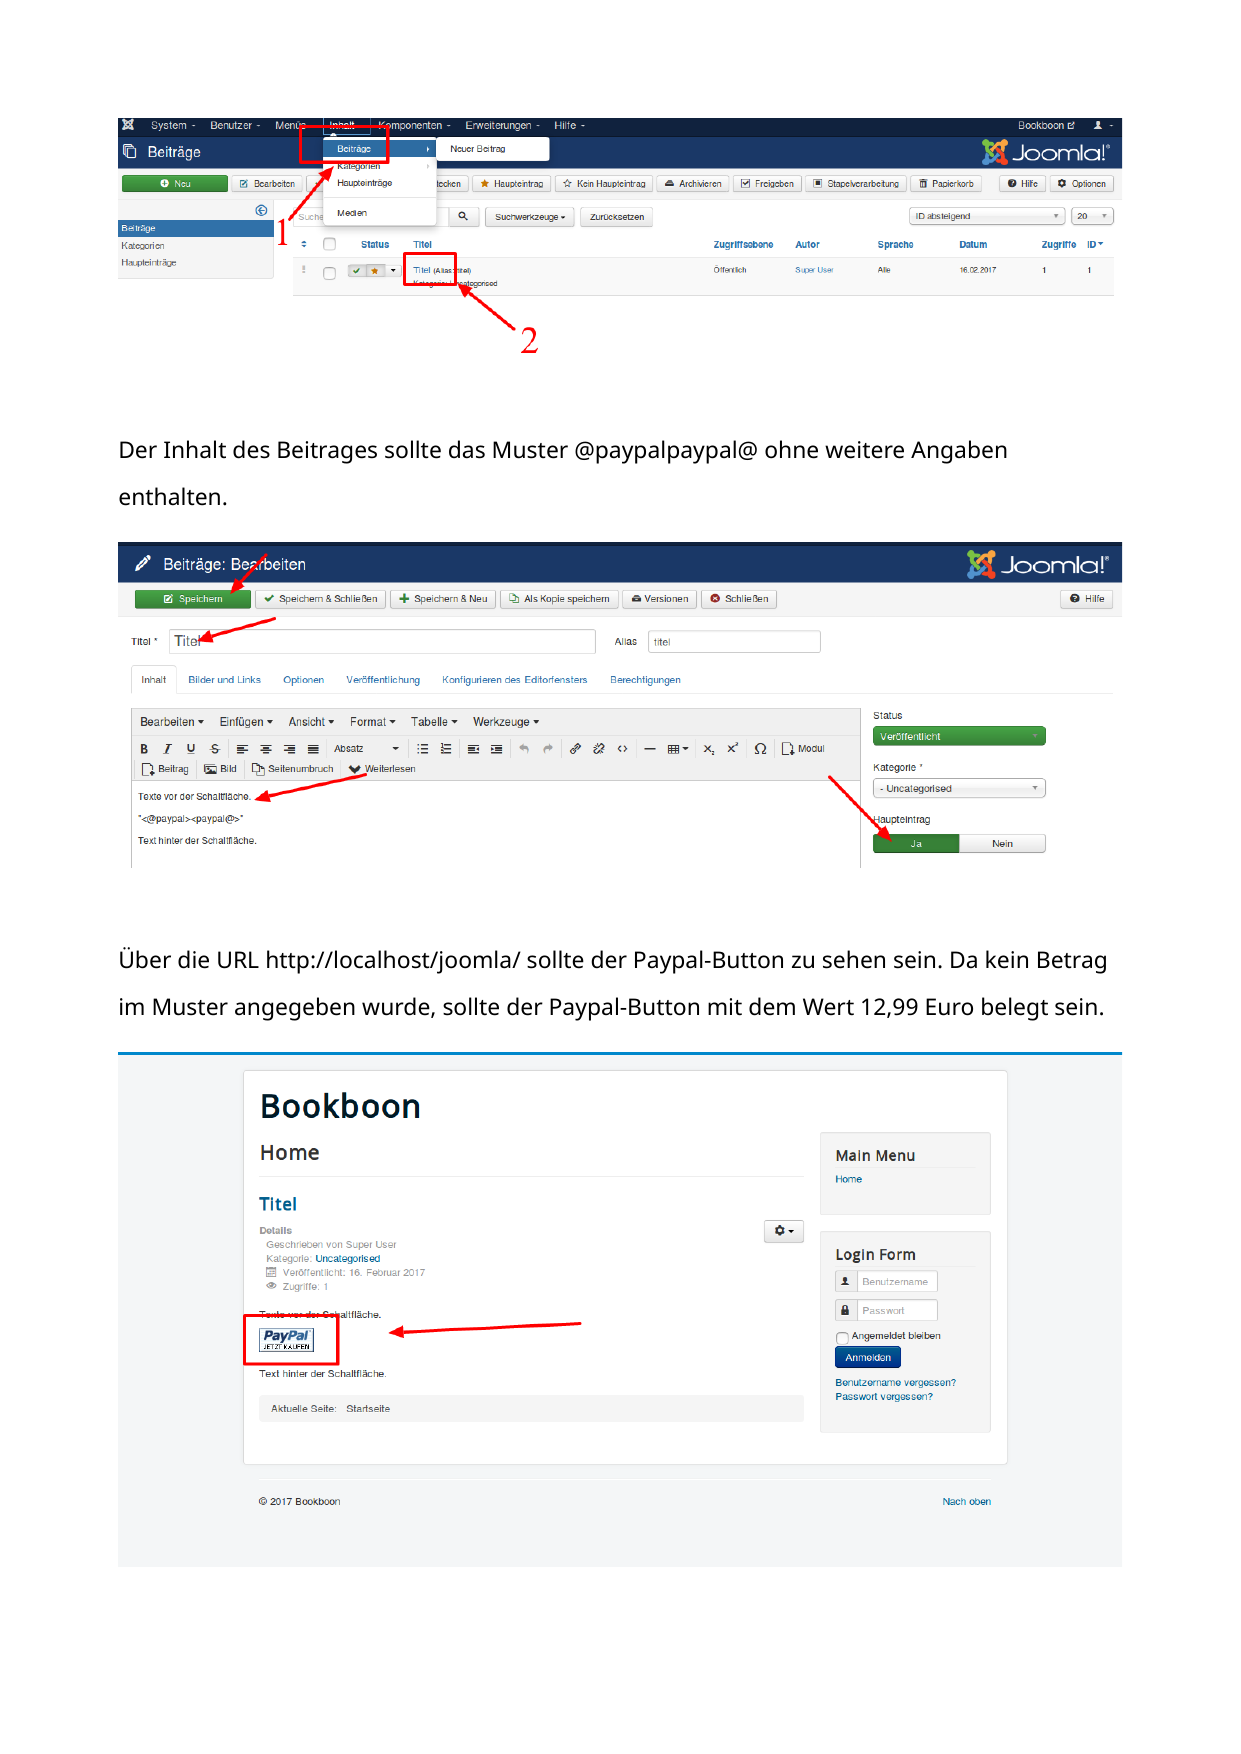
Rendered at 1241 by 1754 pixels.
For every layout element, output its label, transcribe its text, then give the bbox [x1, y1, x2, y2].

text Über die URL http://localhost/joomla/ sollte der Paypal-Button zu sehen sein. Da kein Betrag im Muster angegeben wurde, sollte der Paypal-Button mit dem Wert 12,99 Euro belegt sein. [118, 944, 1122, 1022]
picture [118, 118, 1123, 358]
picture [118, 542, 1123, 868]
text Der Inhalt des Beitrages sollte das Muster @paypalpaypal@ ohne weitere Angaben enthalten. [118, 434, 1122, 512]
picture [118, 1056, 1123, 1567]
